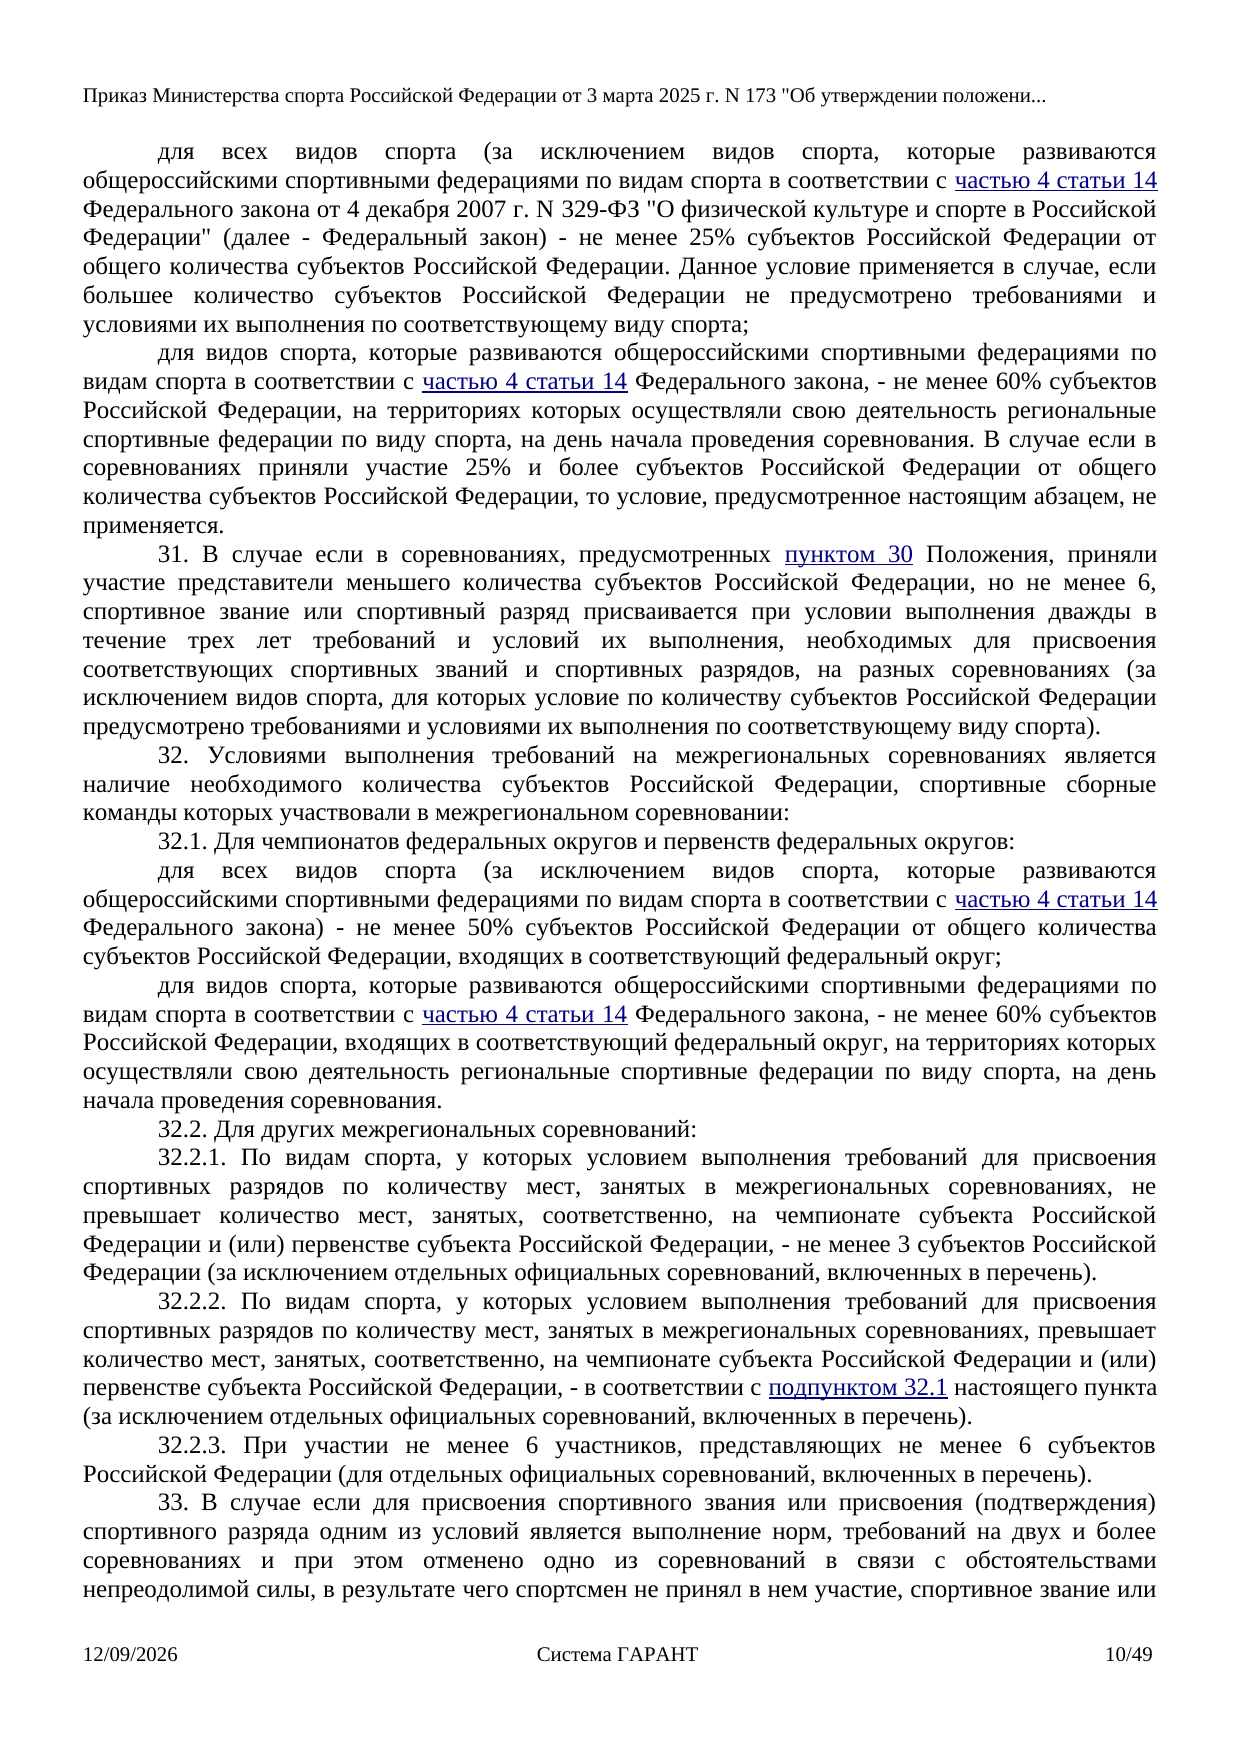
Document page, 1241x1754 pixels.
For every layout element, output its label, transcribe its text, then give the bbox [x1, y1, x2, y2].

text 32.1. Для чемпионатов федеральных округов и первенств федеральных округов: [83, 826, 1157, 855]
text 32. Условиями выполнения требований на межрегиональных соревнованиях является наличие необходимого количества субъектов Российской Федерации, спортивные сборные команды которых участвовали в межрегиональном соревновании: [83, 740, 1157, 826]
text 31. В случае если в соревнованиях, предусмотренных пунктом 30 Положения, приняли участие представители меньшего количества субъектов Российской Федерации, но не менее 6, спортивное звание или спортивный разряд присваивается при условии выполнения дважды в течение трех лет требований и условий их выполнения, необходимых для присвоения соответствующих спортивных званий и спортивных разрядов, на разных соревнованиях (за исключением видов спорта, для которых условие по количеству субъектов Российской Федерации предусмотрено требованиями и условиями их выполнения по соответствующему виду спорта). [83, 539, 1157, 740]
text 32.2. Для других межрегиональных соревнований: [83, 1114, 1157, 1142]
text 32.2.2. По видам спорта, у которых условием выполнения требований для присвоения спортивных разрядов по количеству мест, занятых в межрегиональных соревнованиях, превышает количество мест, занятых, соответственно, на чемпионате субъекта Российской Федерации и (или) первенстве субъекта Российской Федерации, - в соответствии с подпунктом 32.1 настоящего пункта (за исключением отдельных официальных соревнований, включенных в перечень). [83, 1286, 1157, 1430]
text для видов спорта, которые развиваются общероссийскими спортивными федерациями по видам спорта в соответствии с частью 4 статьи 14 Федерального закона, - не менее 60% субъектов Российской Федерации, входящих в соответствующий федеральный округ, на территориях которых осуществляли свою деятельность региональные спортивные федерации по виду спорта, на день начала проведения соревнования. [83, 970, 1157, 1114]
text 32.2.1. По видам спорта, у которых условием выполнения требований для присвоения спортивных разрядов по количеству мест, занятых в межрегиональных соревнованиях, не превышает количество мест, занятых, соответственно, на чемпионате субъекта Российской Федерации и (или) первенстве субъекта Российской Федерации, - не менее 3 субъектов Российской Федерации (за исключением отдельных официальных соревнований, включенных в перечень). [83, 1142, 1157, 1286]
text для всех видов спорта (за исключением видов спорта, которые развиваются общероссийскими спортивными федерациями по видам спорта в соответствии с частью 4 статьи 14 Федерального закона) - не менее 50% субъектов Российской Федерации от общего количества субъектов Российской Федерации, входящих в соответствующий федеральный округ; [83, 855, 1157, 970]
text для всех видов спорта (за исключением видов спорта, которые развиваются общероссийскими спортивными федерациями по видам спорта в соответствии с частью 4 статьи 14 Федерального закона от 4 декабря 2007 г. N 329-ФЗ "О физической культуре и спорте в Российской Федерации" (далее - Федеральный закон) - не менее 25% субъектов Российской Федерации от общего количества субъектов Российской Федерации. Данное условие применяется в случае, если большее количество субъектов Российской Федерации не предусмотрено требованиями и условиями их выполнения по соответствующему виду спорта; [83, 136, 1157, 337]
text 33. В случае если для присвоения спортивного звания или присвоения (подтверждения) спортивного разряда одним из условий является выполнение норм, требований на двух и более соревнованиях и при этом отменено одно из соревнований в связи с обстоятельствами непреодолимой силы, в результате чего спортсмен не принял в нем участие, спортивное звание или [83, 1487, 1157, 1602]
text для видов спорта, которые развиваются общероссийскими спортивными федерациями по видам спорта в соответствии с частью 4 статьи 14 Федерального закона, - не менее 60% субъектов Российской Федерации, на территориях которых осуществляли свою деятельность региональные спортивные федерации по виду спорта, на день начала проведения соревнования. В случае если в соревнованиях приняли участие 25% и более субъектов Российской Федерации от общего количества субъектов Российской Федерации, то условие, предусмотренное настоящим абзацем, не применяется. [83, 337, 1157, 539]
text 32.2.3. При участии не менее 6 участников, представляющих не менее 6 субъектов Российской Федерации (для отдельных официальных соревнований, включенных в перечень). [83, 1430, 1157, 1487]
